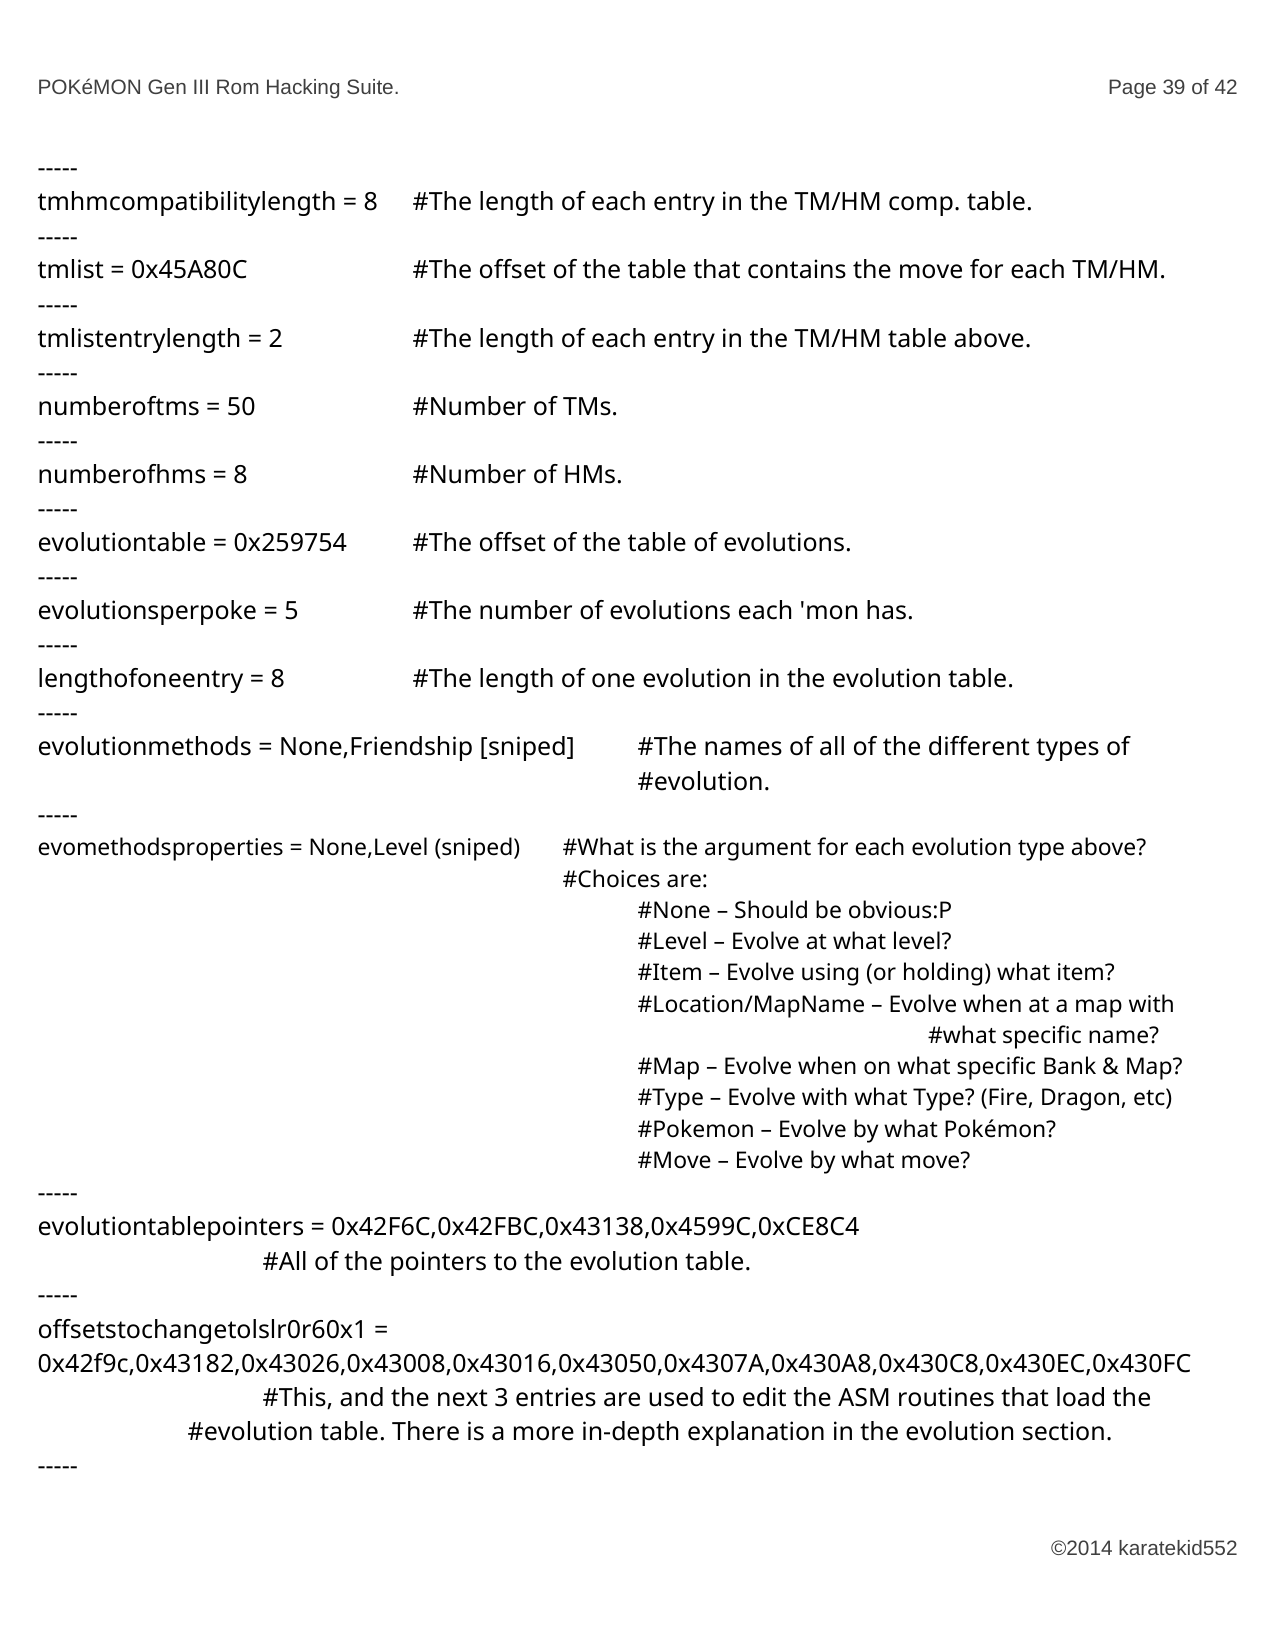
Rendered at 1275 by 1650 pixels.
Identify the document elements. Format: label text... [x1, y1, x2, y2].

text evolutionsperpoke = 5 #The number of evolutions each 'mon has. [37, 593, 1237, 627]
text #This, and the next 3 entries are used to edit the ASM routines that load the #evolution table. There is a more in-depth explanation in the evolution section. [37, 1379, 1237, 1447]
text tmhmcompatibilitylength = 8 #The length of each entry in the TM/HM comp. table. [37, 184, 1237, 218]
text #Move – Evolve by what move? [637, 1144, 1237, 1175]
text evomethodsproperties = None,Level (sniped) #What is the argument for each evolution type above? [37, 831, 1237, 862]
text #Location/MapName – Evolve when at a map with #what specific name? [637, 987, 1237, 1050]
text numberofhms = 8 #Number of HMs. [37, 457, 1237, 491]
text ----- [37, 559, 1237, 593]
text ----- [37, 797, 1237, 831]
text ----- [37, 422, 1237, 457]
text ----- [37, 286, 1237, 320]
text #None – Should be obvious:P [637, 894, 1237, 925]
text ----- [37, 1447, 1237, 1482]
text #Type – Evolve with what Type? (Fire, Dragon, etc) [637, 1081, 1237, 1112]
text tmlistentrylength = 2 #The length of each entry in the TM/HM table above. [37, 320, 1237, 354]
text numberoftms = 50 #Number of TMs. [37, 388, 1237, 422]
text #Pokemon – Evolve by what Pokémon? [637, 1112, 1237, 1144]
text tmlist = 0x45A80C #The offset of the table that contains the move for each TM/HM. [37, 252, 1237, 286]
text evolutionmethods = None,Friendship [sniped] #The names of all of the different types of #evolution. [37, 729, 1237, 797]
text #Map – Evolve when on what specific Bank & Map? [637, 1050, 1237, 1081]
text ----- [37, 354, 1237, 388]
text #Level – Evolve at what level? [637, 925, 1237, 956]
text ----- [37, 491, 1237, 525]
text ----- [37, 627, 1237, 661]
text #All of the pointers to the evolution table. [37, 1243, 1237, 1277]
text offsetstochangetolslr0r60x1 = 0x42f9c,0x43182,0x43026,0x43008,0x43016,0x43050,0x4307A,0x430A8,0x430C8,0x430EC,0x430FC [37, 1311, 1237, 1379]
text #Choices are: [37, 862, 1237, 894]
text ----- [37, 218, 1237, 252]
text ----- [37, 1175, 1237, 1209]
text evolutiontable = 0x259754 #The offset of the table of evolutions. [37, 525, 1237, 559]
text ----- [37, 695, 1237, 729]
text ----- [37, 1277, 1237, 1311]
text lengthofoneentry = 8 #The length of one evolution in the evolution table. [37, 661, 1237, 695]
text evolutiontablepointers = 0x42F6C,0x42FBC,0x43138,0x4599C,0xCE8C4 [37, 1209, 1237, 1243]
text #Item – Evolve using (or holding) what item? [637, 956, 1237, 987]
text ----- [37, 150, 1237, 184]
